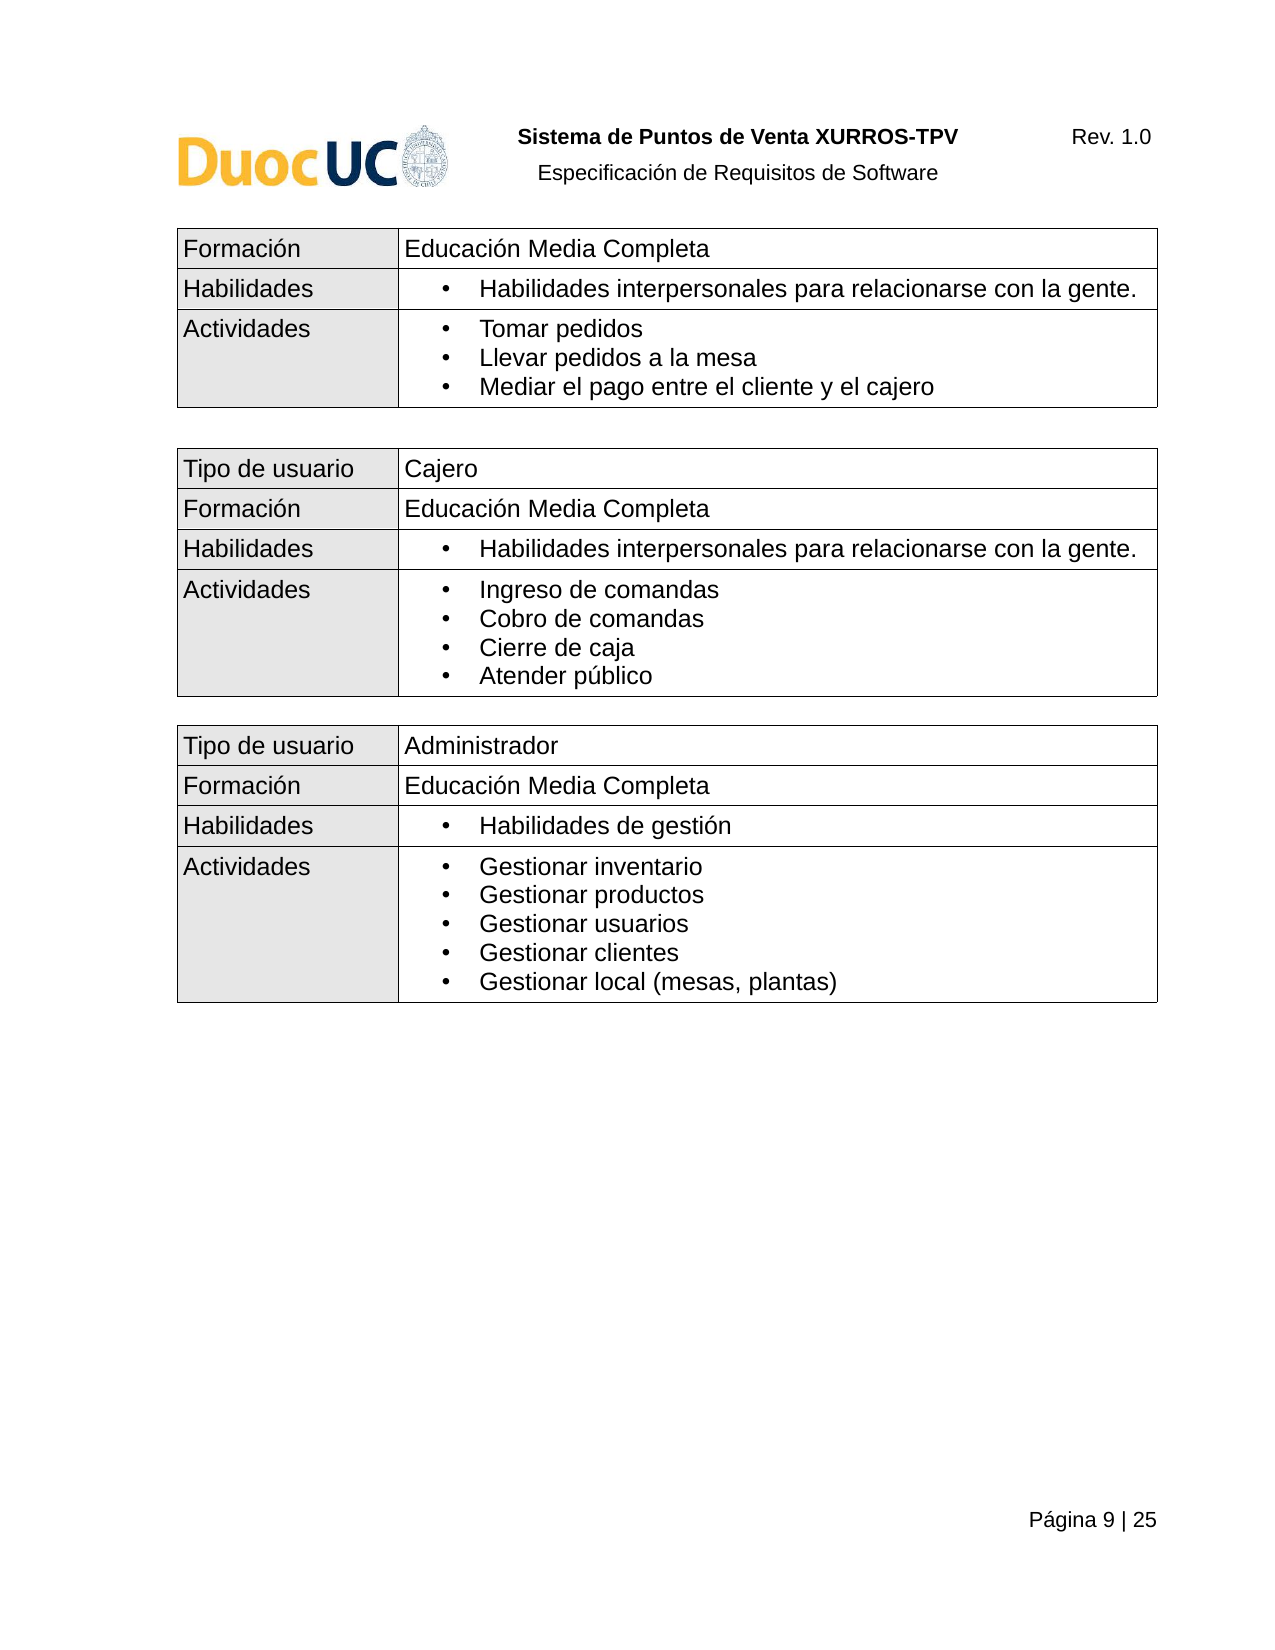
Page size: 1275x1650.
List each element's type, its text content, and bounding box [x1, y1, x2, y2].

table_header Administrador [399, 726, 1157, 765]
table_cell Gestionar inventario Gestionar productos Gestionar usuarios Gestionar clientes Gestionar local (mesas, plantas) [399, 847, 1157, 1002]
table_cell Actividades [178, 310, 398, 407]
table_cell Habilidades [178, 530, 398, 569]
table_cell Educación Media Completa [399, 229, 1157, 268]
table_cell Educación Media Completa [399, 766, 1157, 805]
picture [178, 125, 449, 187]
table_cell Formación [178, 766, 398, 805]
table_cell Habilidades de gestión [399, 806, 1157, 846]
table_cell Habilidades [178, 269, 398, 308]
table_cell Ingreso de comandas Cobro de comandas Cierre de caja Atender público [399, 570, 1157, 696]
table_cell Formación [178, 489, 398, 528]
table_cell Actividades [178, 847, 398, 1002]
table_header Tipo de usuario [178, 449, 398, 488]
table_cell Habilidades interpersonales para relacionarse con la gente. [399, 530, 1157, 569]
table_cell Formación [178, 229, 398, 268]
table_cell Habilidades interpersonales para relacionarse con la gente. [399, 269, 1157, 308]
table_cell Tomar pedidos Llevar pedidos a la mesa Mediar el pago entre el cliente y el cajero [399, 310, 1157, 407]
table_header Tipo de usuario [178, 726, 398, 765]
table_cell Habilidades [178, 806, 398, 846]
table_cell Actividades [178, 570, 398, 696]
table_cell Educación Media Completa [399, 489, 1157, 528]
table_header Cajero [399, 449, 1157, 488]
